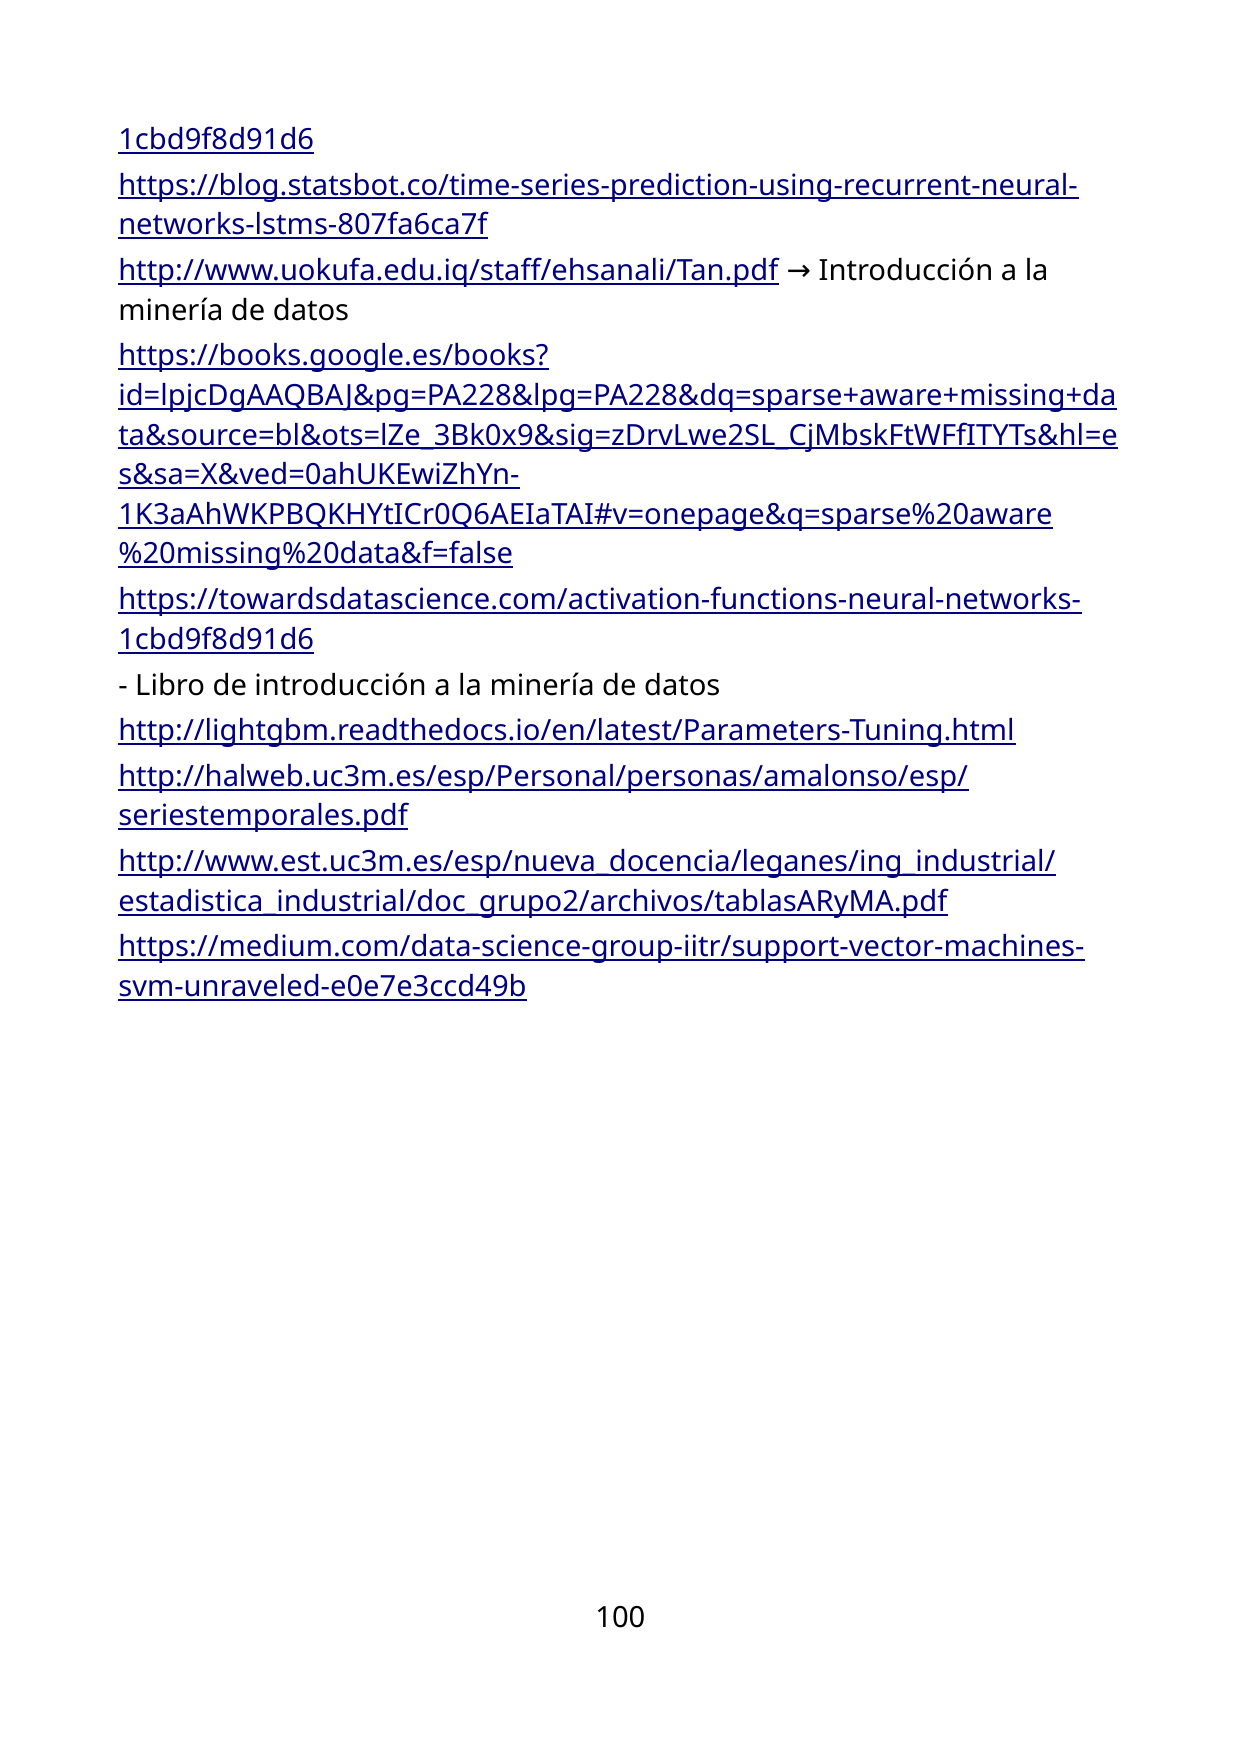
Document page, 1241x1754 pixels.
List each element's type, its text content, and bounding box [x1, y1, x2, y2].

text https://blog.statsbot.co/time-series-prediction-using-recurrent-neural-networks-lstms-807fa6ca7f [118, 164, 1122, 243]
text http://halweb.uc3m.es/esp/Personal/personas/amalonso/esp/seriestemporales.pdf [118, 755, 1122, 834]
text https://books.google.es/books?id=lpjcDgAAQBAJ&pg=PA228&lpg=PA228&dq=sparse+aware+missing+data&source=bl&ots=lZe_3Bk0x9&sig=zDrvLwe2SL_CjMbskFtWFfITYTs&hl=es&sa=X&ved=0ahUKEwiZhYn-1K3aAhWKPBQKHYtICr0Q6AEIaTAI#v=onepage&q=sparse%20aware%20missing%20data&f=false [118, 334, 1122, 572]
text http://www.est.uc3m.es/esp/nueva_docencia/leganes/ing_industrial/estadistica_industrial/doc_grupo2/archivos/tablasARyMA.pdf [118, 840, 1122, 920]
text http://lightgbm.readthedocs.io/en/latest/Parameters-Tuning.html [118, 709, 1122, 749]
text http://www.uokufa.edu.iq/staff/ehsanali/Tan.pdf → Introducción a la minería de datos [118, 249, 1122, 328]
text - Libro de introducción a la minería de datos [118, 664, 1122, 703]
text 1cbd9f8d91d6 [118, 118, 1122, 158]
text https://towardsdatascience.com/activation-functions-neural-networks-1cbd9f8d91d6 [118, 578, 1122, 658]
text https://medium.com/data-science-group-iitr/support-vector-machines-svm-unraveled-e0e7e3ccd49b [118, 926, 1122, 1005]
